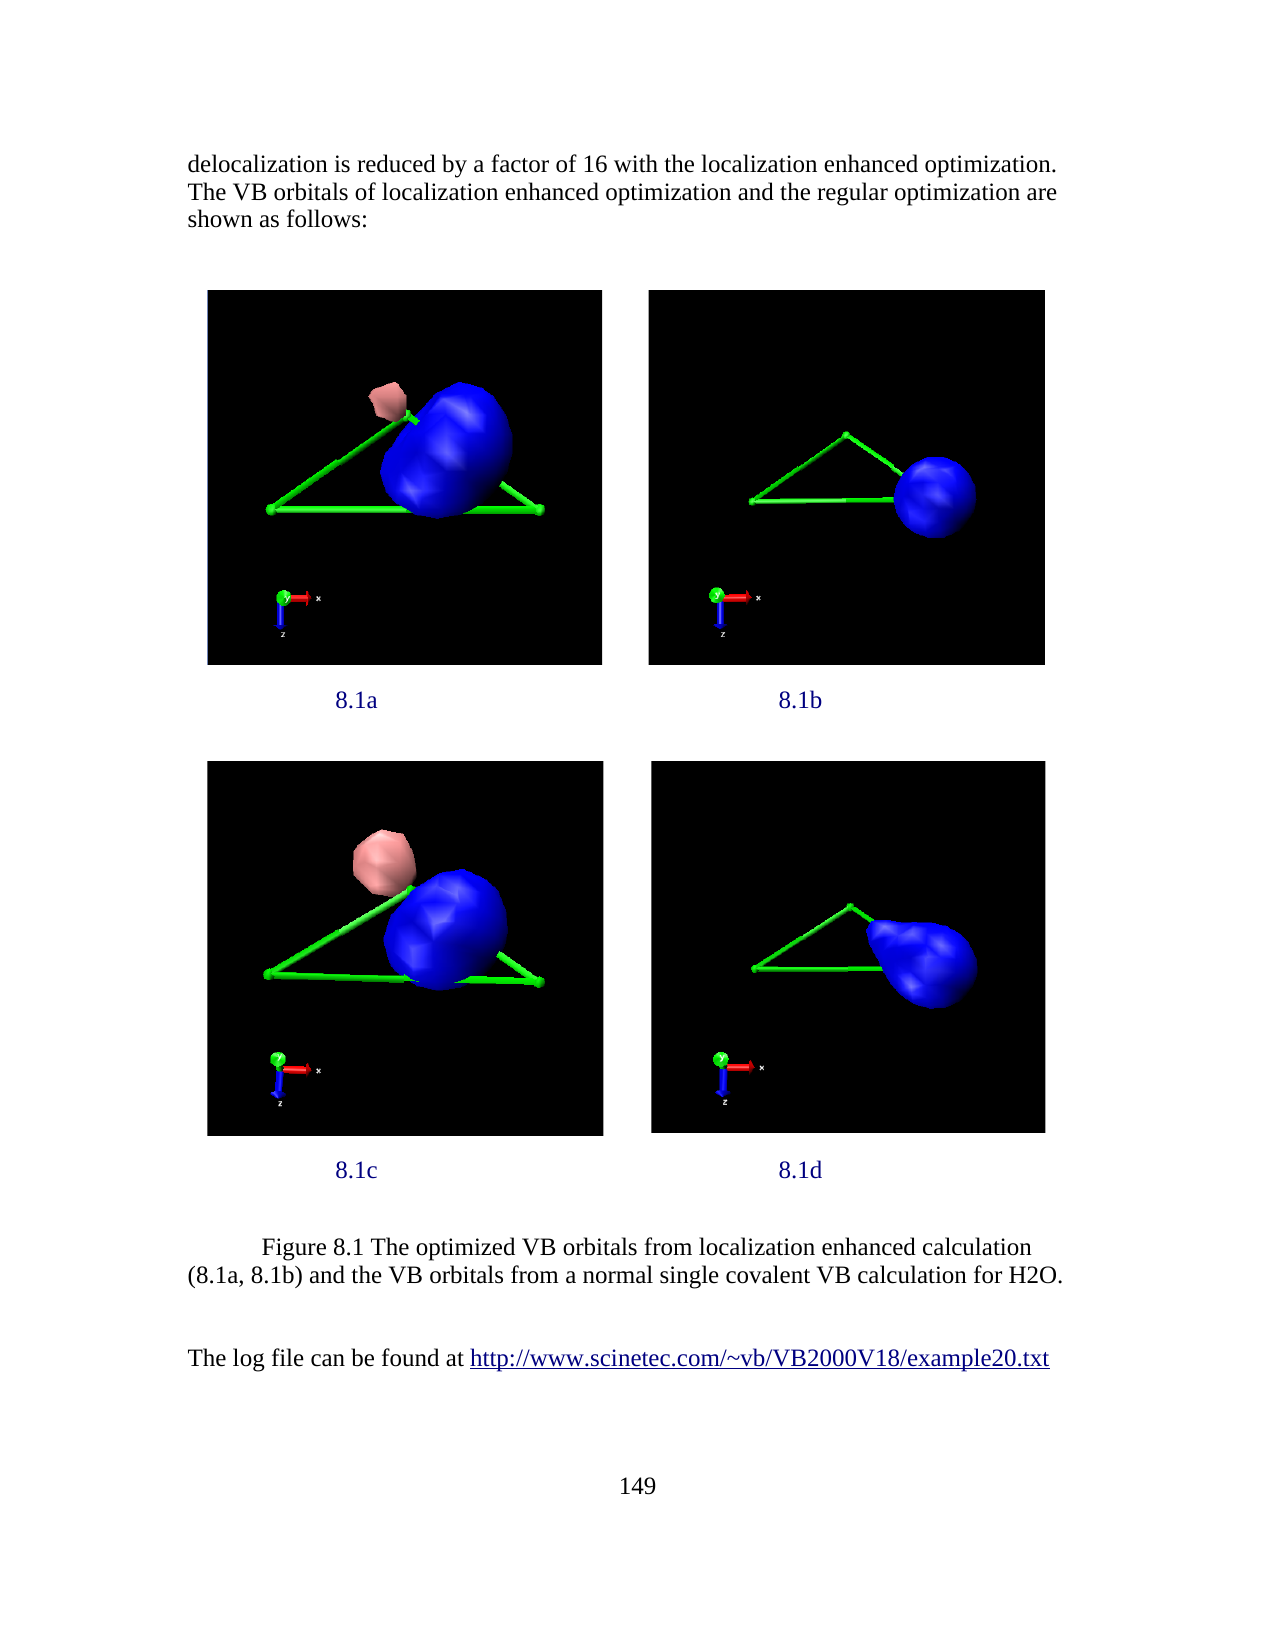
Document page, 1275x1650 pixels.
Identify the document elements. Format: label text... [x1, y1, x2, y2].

text delocalization is reduced by a factor of 16 with the localization enhanced optimization. The VB orbitals of localization enhanced optimization and the regular optimization are shown as follows: [187, 150, 1087, 233]
text Figure 8.1 The optimized VB orbitals from localization enhanced calculation (8.1a, 8.1b) and the VB orbitals from a normal single covalent VB calculation for H2O. [187, 1233, 1087, 1291]
text 8.1a 8.1b [187, 686, 1087, 714]
text 8.1c 8.1d [187, 1156, 1087, 1184]
text The log file can be found at http://www.scinetec.com/~vb/VB2000V18/example20.txt [187, 1344, 1050, 1371]
